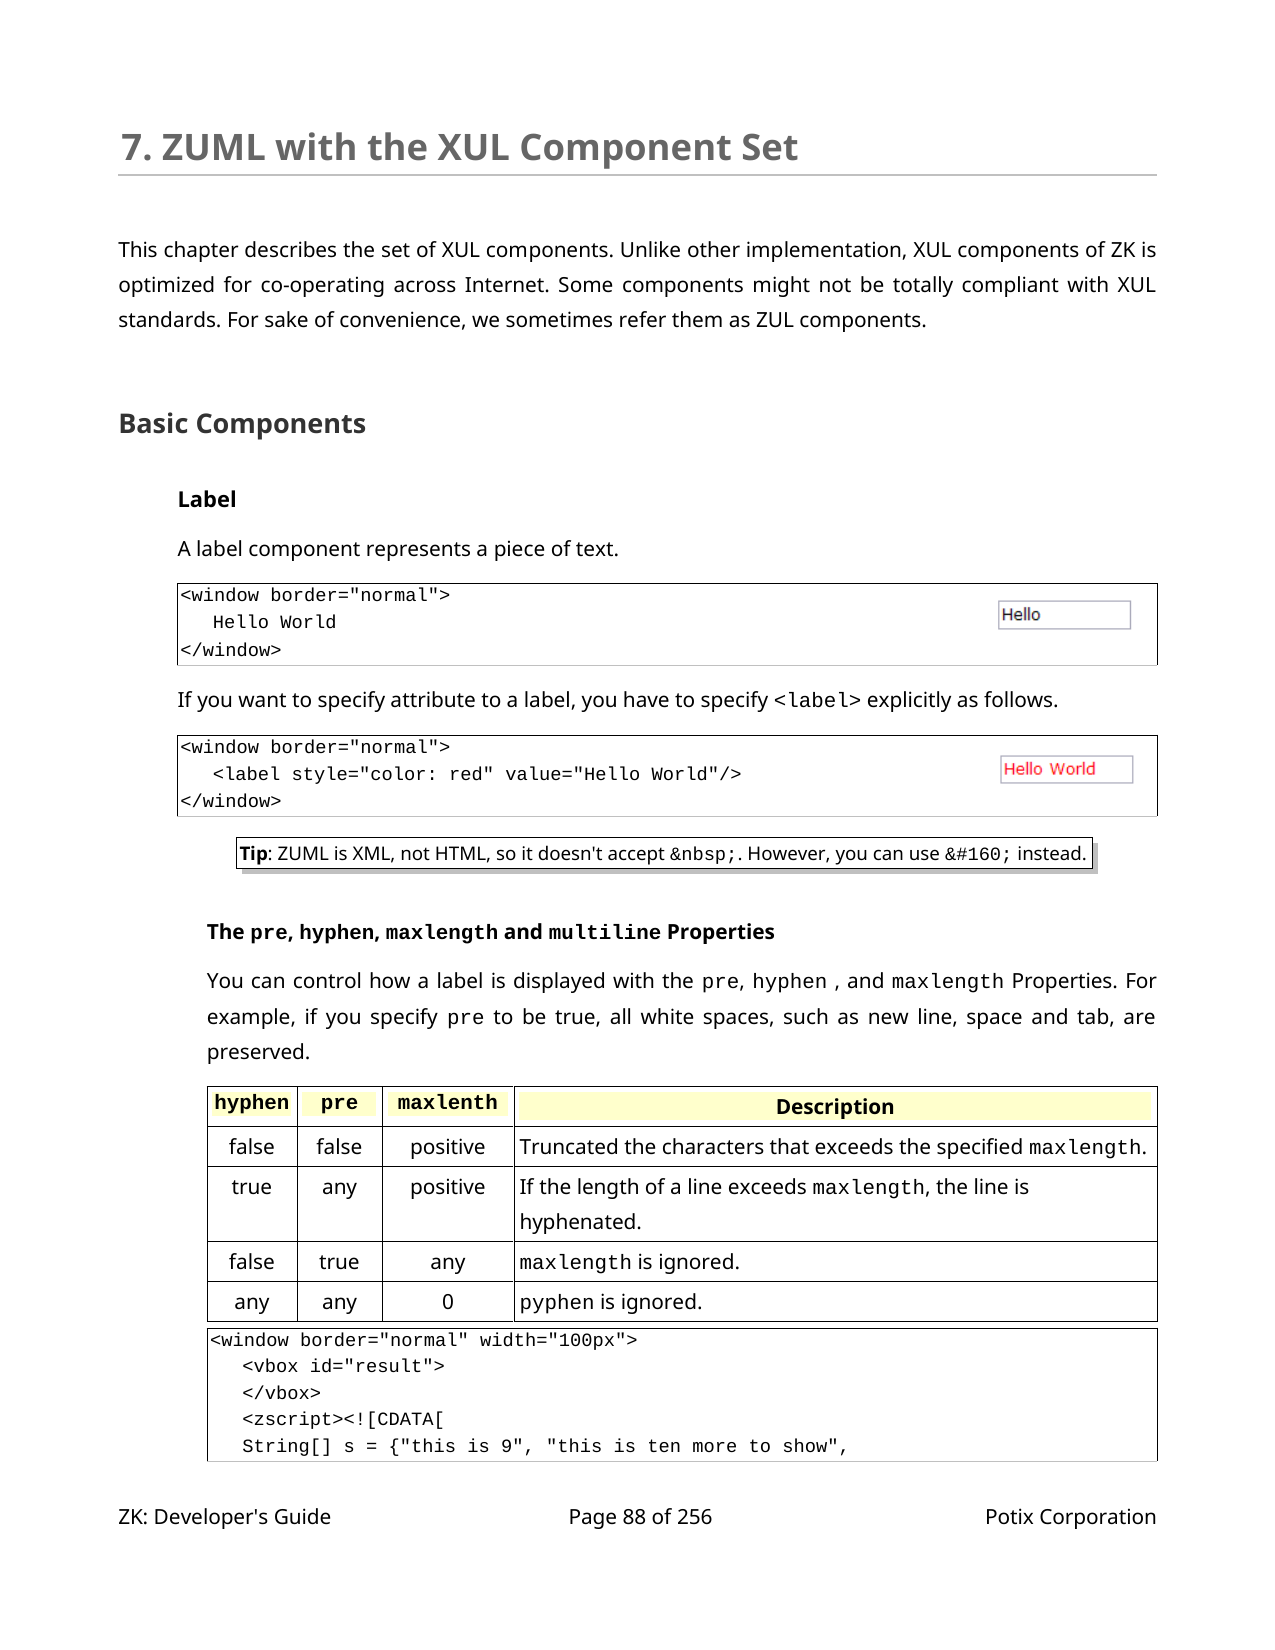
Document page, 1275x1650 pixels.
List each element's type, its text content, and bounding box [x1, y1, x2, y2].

text Hello World [178, 610, 1157, 634]
table_cell pyphen is ignored. [515, 1282, 1157, 1321]
table_cell any [383, 1242, 513, 1281]
subtitle Label [177, 484, 1157, 514]
text <window border="normal" width="100px"> <vbox id="result"> </vbox> <zscript><![CDATA[ String[] s = {"this is 9", "this is ten more to show", [208, 1329, 1157, 1461]
table_cell Truncated the characters that exceeds the specified maxlength. [515, 1127, 1157, 1166]
table_cell true [298, 1242, 382, 1281]
text A label component represents a piece of text. [177, 534, 1157, 562]
table_cell any [208, 1282, 297, 1321]
text <label style="color: red" value="Hello World"/> [178, 762, 1157, 786]
table_cell maxlength is ignored. [515, 1242, 1157, 1281]
text If you want to specify attribute to a label, you have to specify <label> explicitly as follows. [177, 685, 1157, 714]
text </window> [178, 789, 1157, 816]
table_header pre [298, 1087, 382, 1126]
table_cell any [298, 1167, 382, 1241]
table_cell positive [383, 1127, 513, 1166]
table_cell If the length of a line exceeds maxlength, the line is hyphenated. [515, 1167, 1157, 1241]
subtitle Basic Components [118, 404, 1157, 441]
text Tip: ZUML is XML, not HTML, so it doesn't accept &nbsp;. However, you can use &#160; instead. [237, 838, 1092, 868]
picture [998, 753, 1136, 785]
table_cell 0 [383, 1282, 513, 1321]
text <window border="normal"> [178, 584, 1157, 607]
text This chapter describes the set of XUL components. Unlike other implementation, XUL components of ZK is optimized for co-operating across Internet. Some components might not be totally compliant with XUL standards. For sake of convenience, we sometimes refer them as ZUL components. [118, 235, 1157, 333]
table_cell positive [383, 1167, 513, 1241]
table_cell false [208, 1127, 297, 1166]
table_cell false [298, 1127, 382, 1166]
table_cell false [208, 1242, 297, 1281]
text <window border="normal"> [178, 736, 1157, 759]
table_cell any [298, 1282, 382, 1321]
subtitle The pre, hyphen, maxlength and multiline Properties [207, 917, 1157, 946]
text You can control how a label is displayed with the pre, hyphen , and maxlength Properties. For example, if you specify pre to be true, all white spaces, such as new line, space and tab, are preserved. [207, 966, 1157, 1066]
table_cell true [208, 1167, 297, 1241]
picture [997, 598, 1135, 631]
table_header Description [515, 1087, 1157, 1126]
subtitle 7. ZUML with the XUL Component Set [118, 118, 1157, 174]
table_header maxlenth [383, 1087, 513, 1126]
text </window> [178, 637, 1157, 665]
table_header hyphen [208, 1087, 297, 1126]
